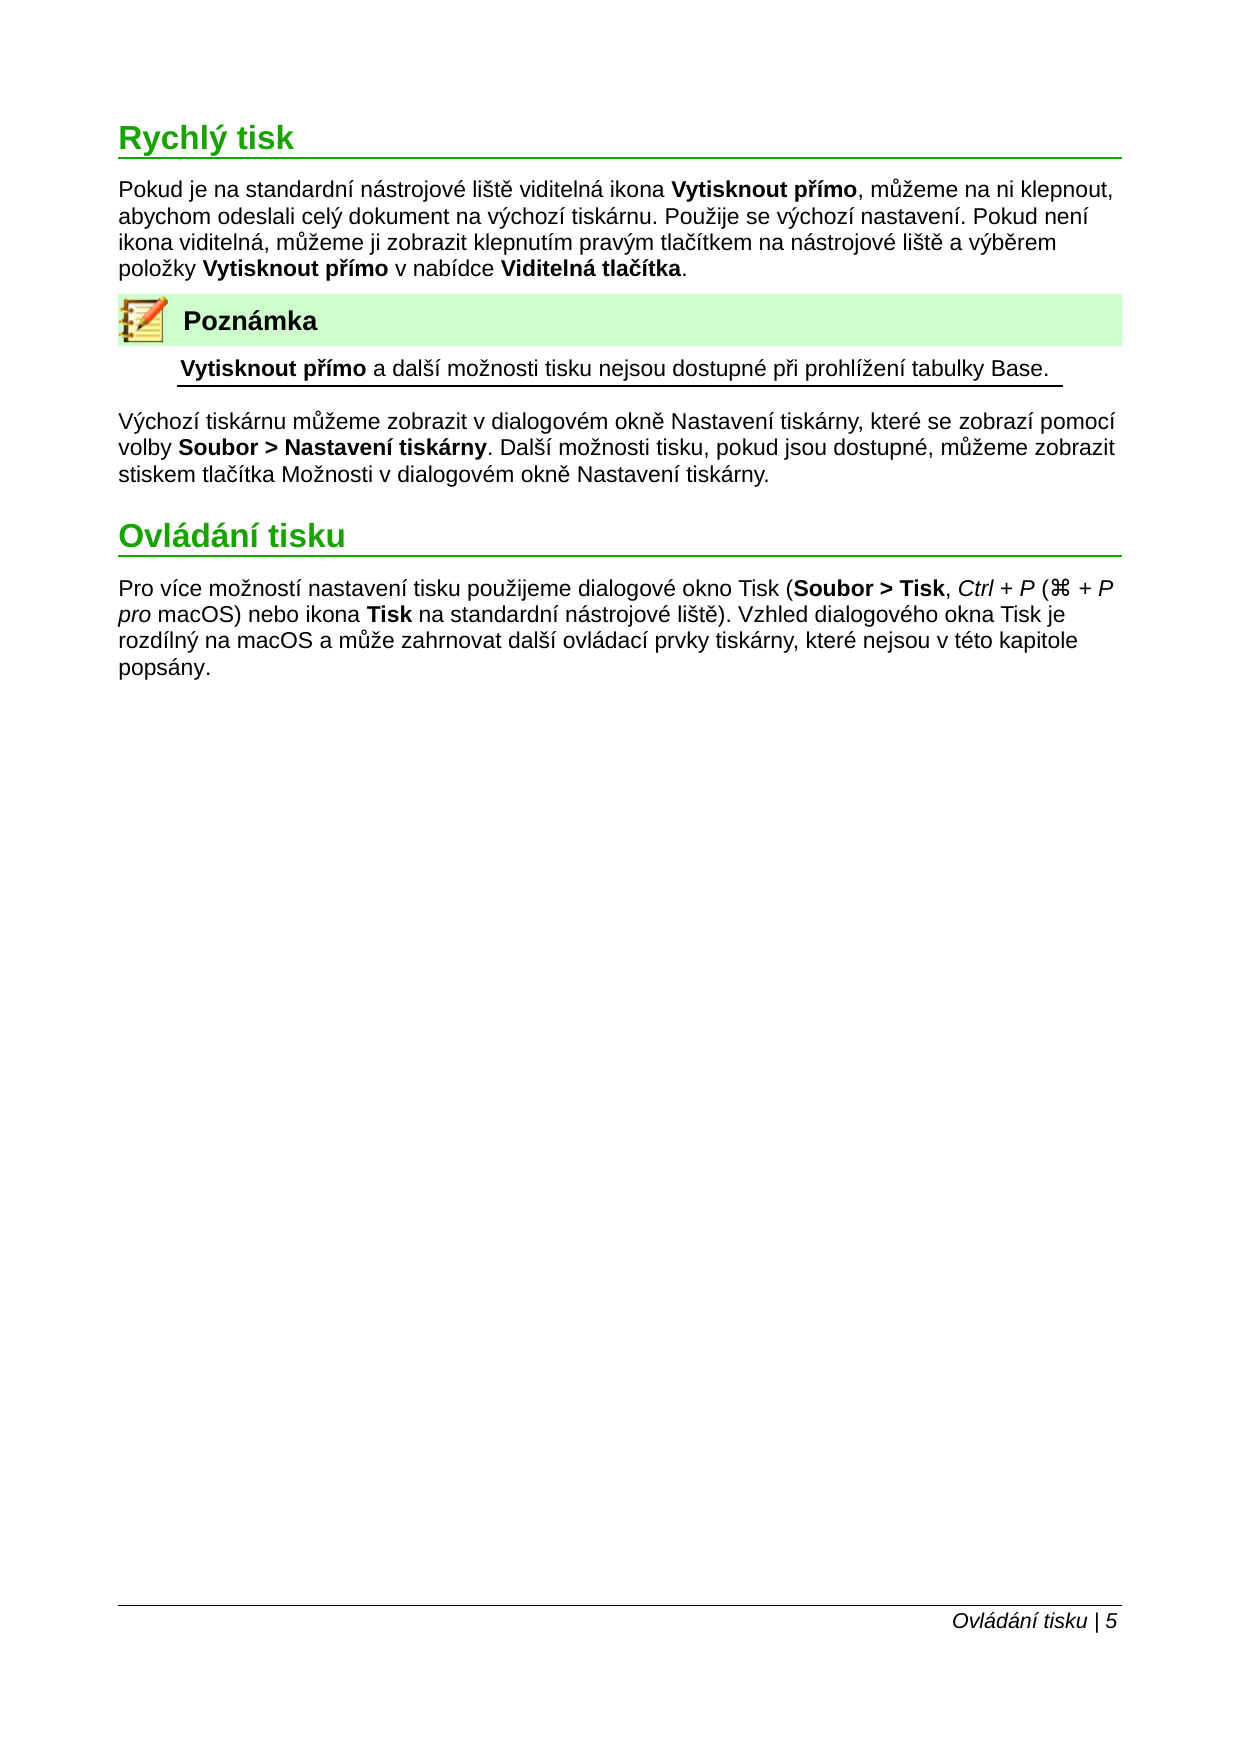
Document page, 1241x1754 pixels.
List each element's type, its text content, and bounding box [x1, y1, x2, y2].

picture [119, 295, 170, 346]
text Pokud je na standardní nástrojové liště viditelná ikona Vytisknout přímo, můžeme na ni klepnout, abychom odeslali celý dokument na výchozí tiskárnu. Použije se výchozí nastavení. Pokud není ikona viditelná, můžeme ji zobrazit klepnutím pravým tlačítkem na nástrojové liště a výběrem položky Vytisknout přímo v nabídce Viditelná tlačítka. [118, 176, 1122, 282]
subtitle Rychlý tisk [118, 118, 1122, 157]
text Vytisknout přímo a další možnosti tisku nejsou dostupné při prohlížení tabulky Base. [177, 352, 1063, 385]
subtitle Ovládání tisku [118, 516, 1122, 555]
text Výchozí tiskárnu můžeme zobrazit v dialogovém okně Nastavení tiskárny, které se zobrazí pomocí volby Soubor > Nastavení tiskárny. Další možnosti tisku, pokud jsou dostupné, můžeme zobrazit stiskem tlačítka Možnosti v dialogovém okně Nastavení tiskárny. [118, 408, 1122, 487]
subtitle Poznámka [118, 294, 1122, 346]
text Pro více možností nastavení tisku použijeme dialogové okno Tisk (Soubor > Tisk, Ctrl + P (⌘ + P pro macOS) nebo ikona Tisk na standardní nástrojové liště). Vzhled dialogového okna Tisk je rozdílný na macOS a může zahrnovat další ovládací prvky tiskárny, které nejsou v této kapitole popsány. [118, 574, 1122, 680]
